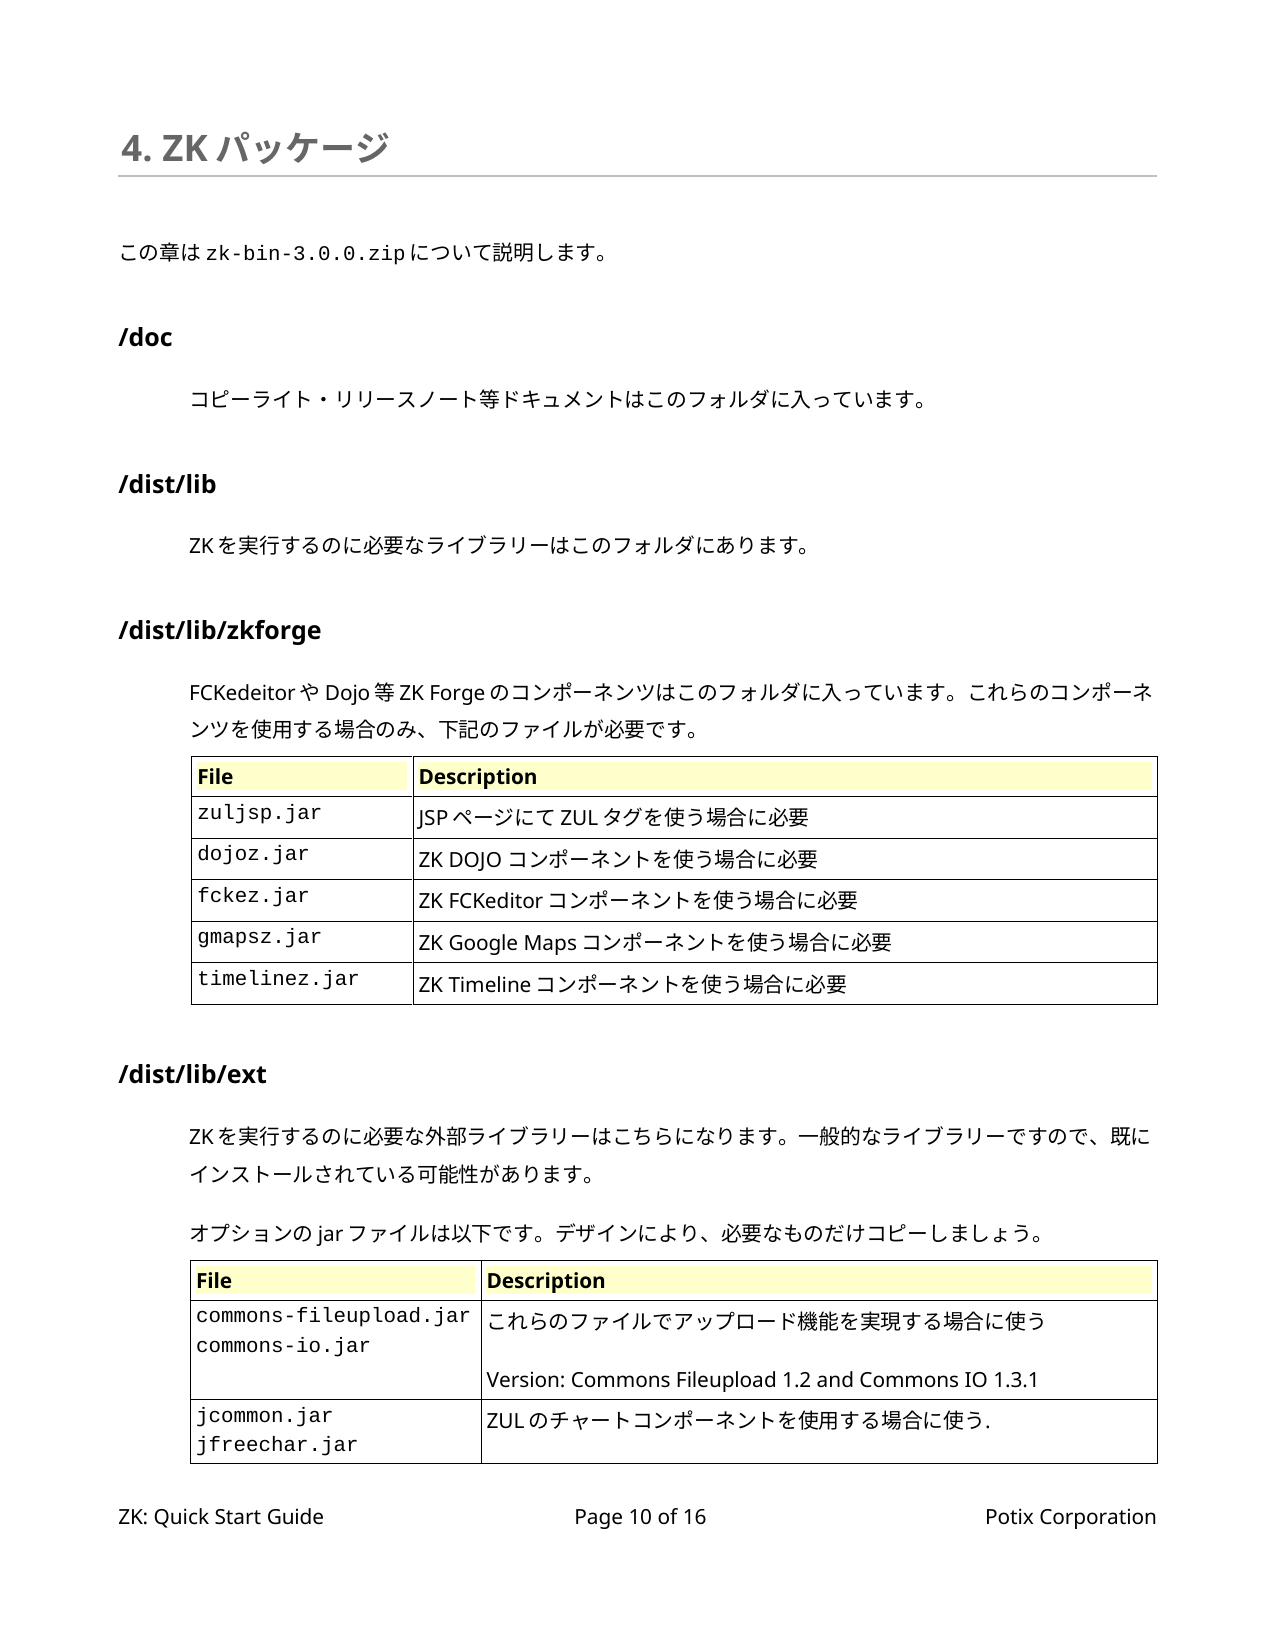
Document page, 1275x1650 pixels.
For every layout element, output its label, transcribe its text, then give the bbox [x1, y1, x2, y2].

subtitle /dist/lib [118, 466, 1157, 500]
table_header Description [482, 1261, 1157, 1300]
table_header File [192, 757, 412, 796]
subtitle 4. ZKパッケージ [118, 118, 1157, 175]
table_cell gmapsz.jar [192, 922, 412, 962]
table_header Description [414, 757, 1157, 796]
table_cell ZULのチャートコンポーネントを使用する場合に使う. [482, 1400, 1157, 1463]
table_cell zuljsp.jar [192, 797, 412, 838]
table_cell ZK Google Mapsコンポーネントを使う場合に必要 [414, 922, 1157, 962]
table_header File [191, 1261, 481, 1300]
subtitle /dist/lib/ext [118, 1057, 1157, 1091]
text コピーライト・リリースノート等ドキュメントはこのフォルダに入っています。 [189, 383, 1157, 413]
subtitle /dist/lib/zkforge [118, 613, 1157, 647]
text オプションのjarファイルは以下です。デザインにより、必要なものだけコピーしましょう。 [189, 1217, 1157, 1247]
table_cell jcommon.jar jfreechar.jar [191, 1400, 481, 1463]
text FCKedeitorやDojo等ZK Forgeのコンポーネンツはこのフォルダに入っています。これらのコンポーネンツを使用する場合のみ、下記のファイルが必要です。 [189, 676, 1157, 744]
table_cell fckez.jar [192, 880, 412, 921]
text ZKを実行するのに必要なライブラリーはこのフォルダにあります。 [189, 530, 1157, 560]
text ZKを実行するのに必要な外部ライブラリーはこちらになります。一般的なライブラリーですので、既にインストールされている可能性があります。 [189, 1121, 1157, 1188]
table_cell これらのファイルでアップロード機能を実現する場合に使う Version: Commons Fileupload 1.2 and Commons IO 1.3.1 [482, 1301, 1157, 1399]
table_cell JSPページにてZULタグを使う場合に必要 [414, 797, 1157, 838]
subtitle /doc [118, 320, 1157, 354]
table_cell dojoz.jar [192, 839, 412, 879]
table_cell ZK FCKeditorコンポーネントを使う場合に必要 [414, 880, 1157, 921]
table_cell timelinez.jar [192, 963, 412, 1004]
table_cell ZK Timelineコンポーネントを使う場合に必要 [414, 963, 1157, 1004]
table_cell commons-fileupload.jar commons-io.jar [191, 1301, 481, 1399]
text この章はzk-bin-3.0.0.zipについて説明します。 [118, 236, 1157, 267]
table_cell ZK DOJO コンポーネントを使う場合に必要 [414, 839, 1157, 879]
